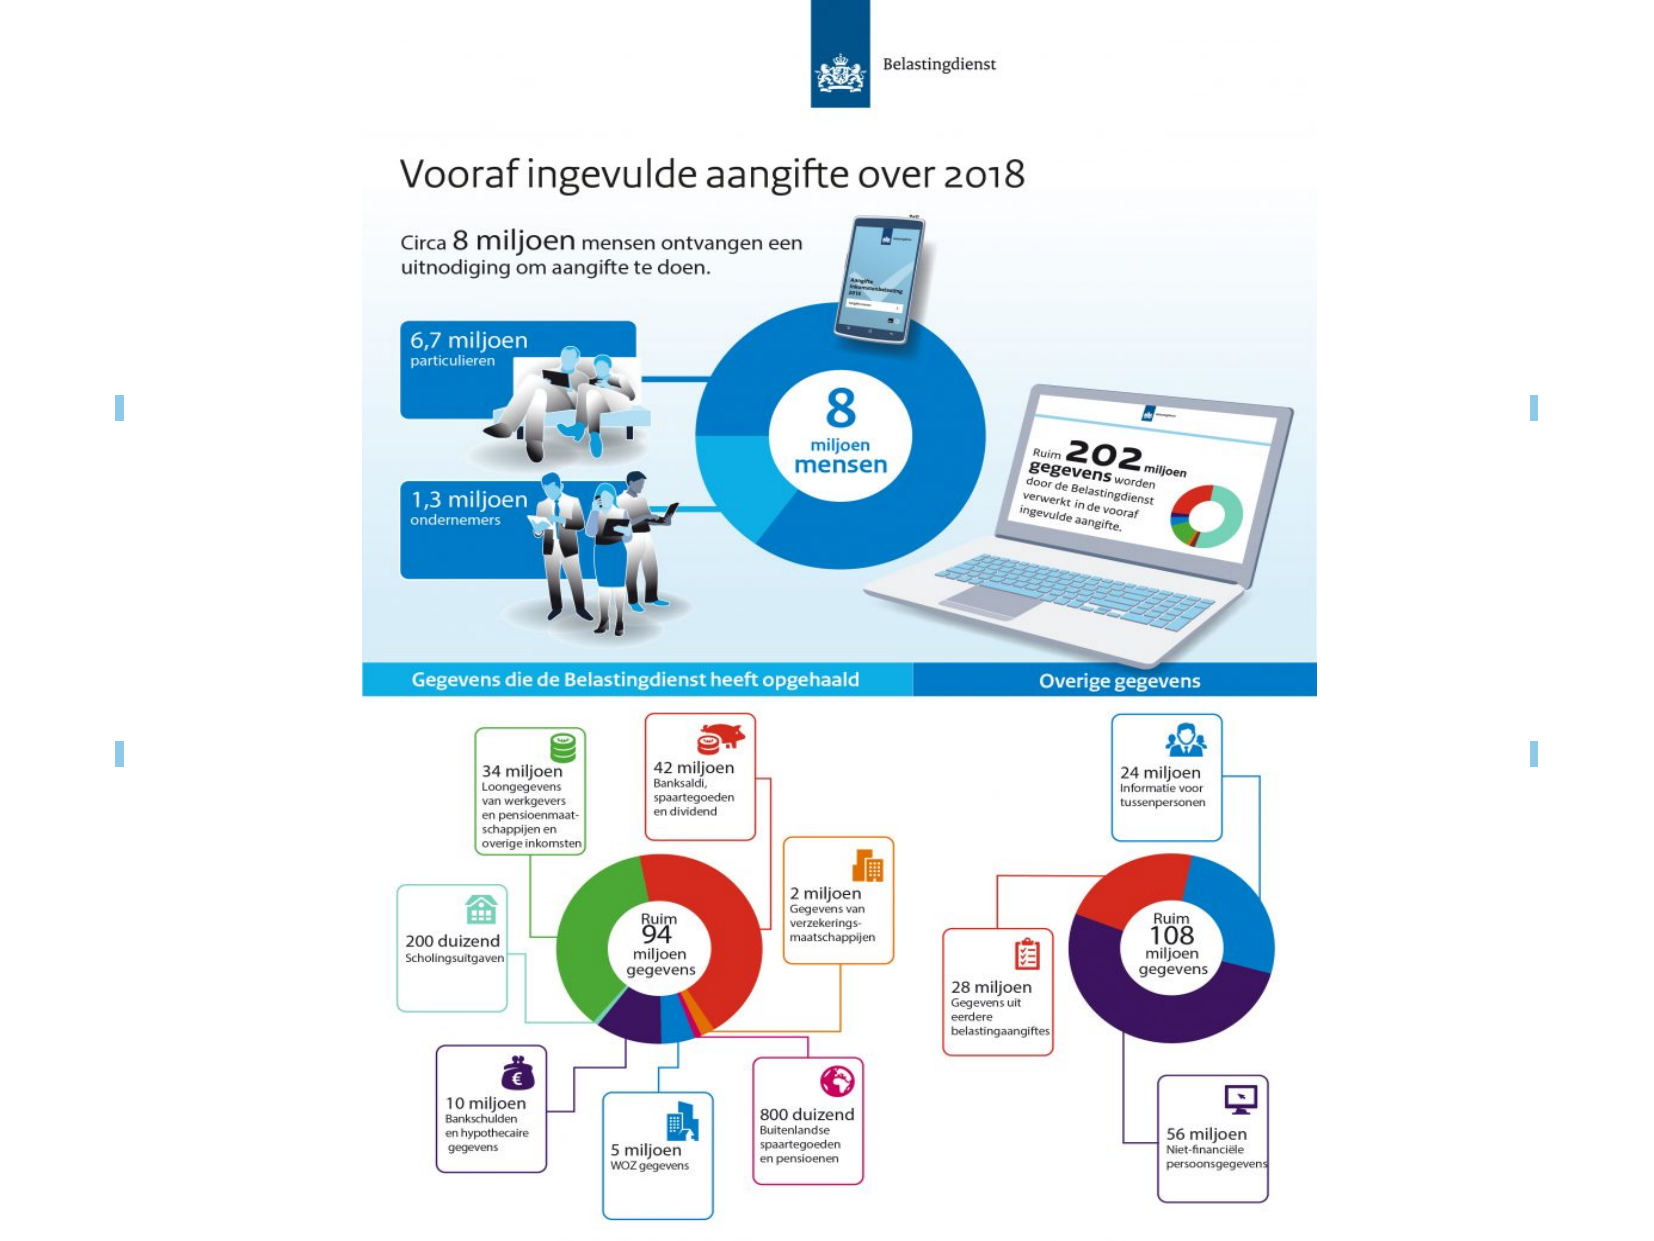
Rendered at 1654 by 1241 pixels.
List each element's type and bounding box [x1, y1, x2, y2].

picture [362, 0, 1317, 1241]
